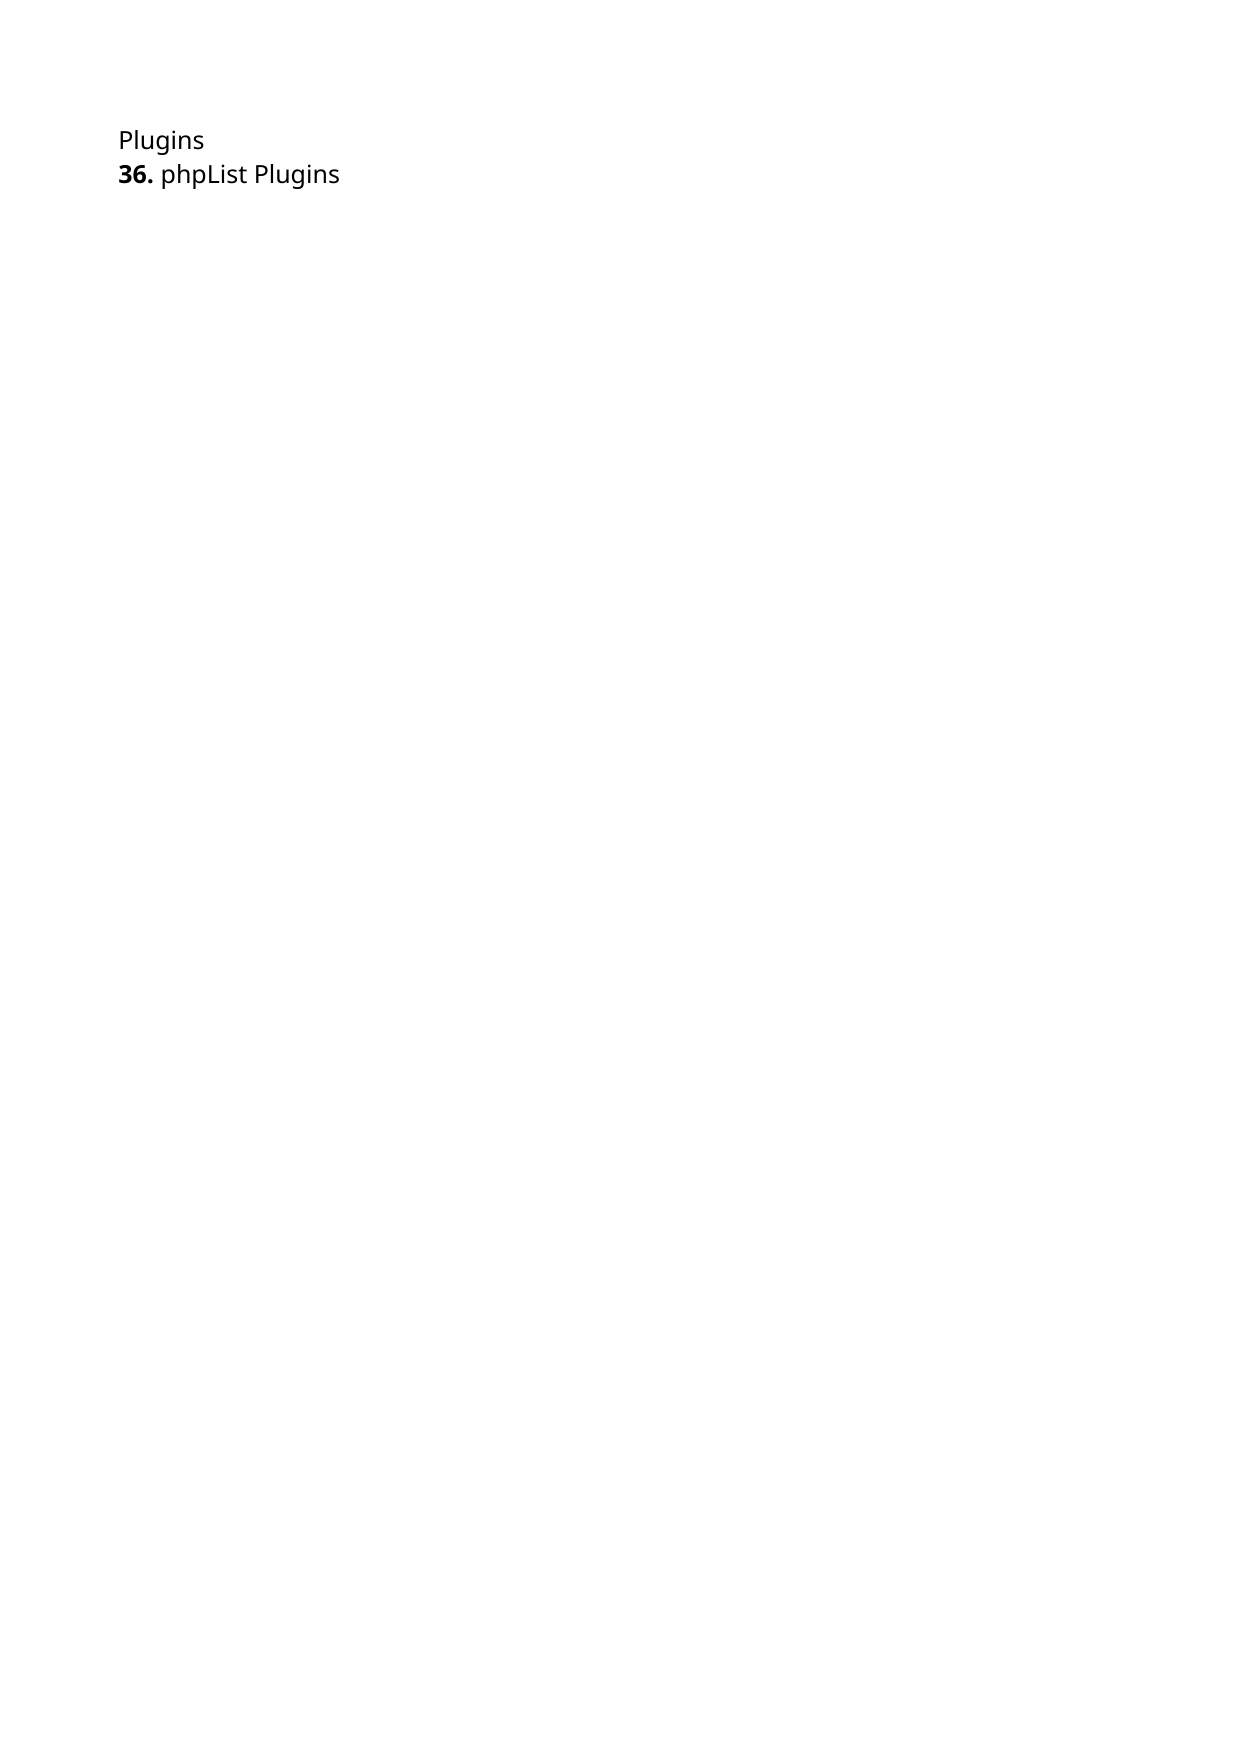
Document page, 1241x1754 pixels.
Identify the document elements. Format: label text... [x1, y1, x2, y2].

text Plugins [118, 123, 1181, 157]
text 36. phpList Plugins [118, 157, 1181, 191]
